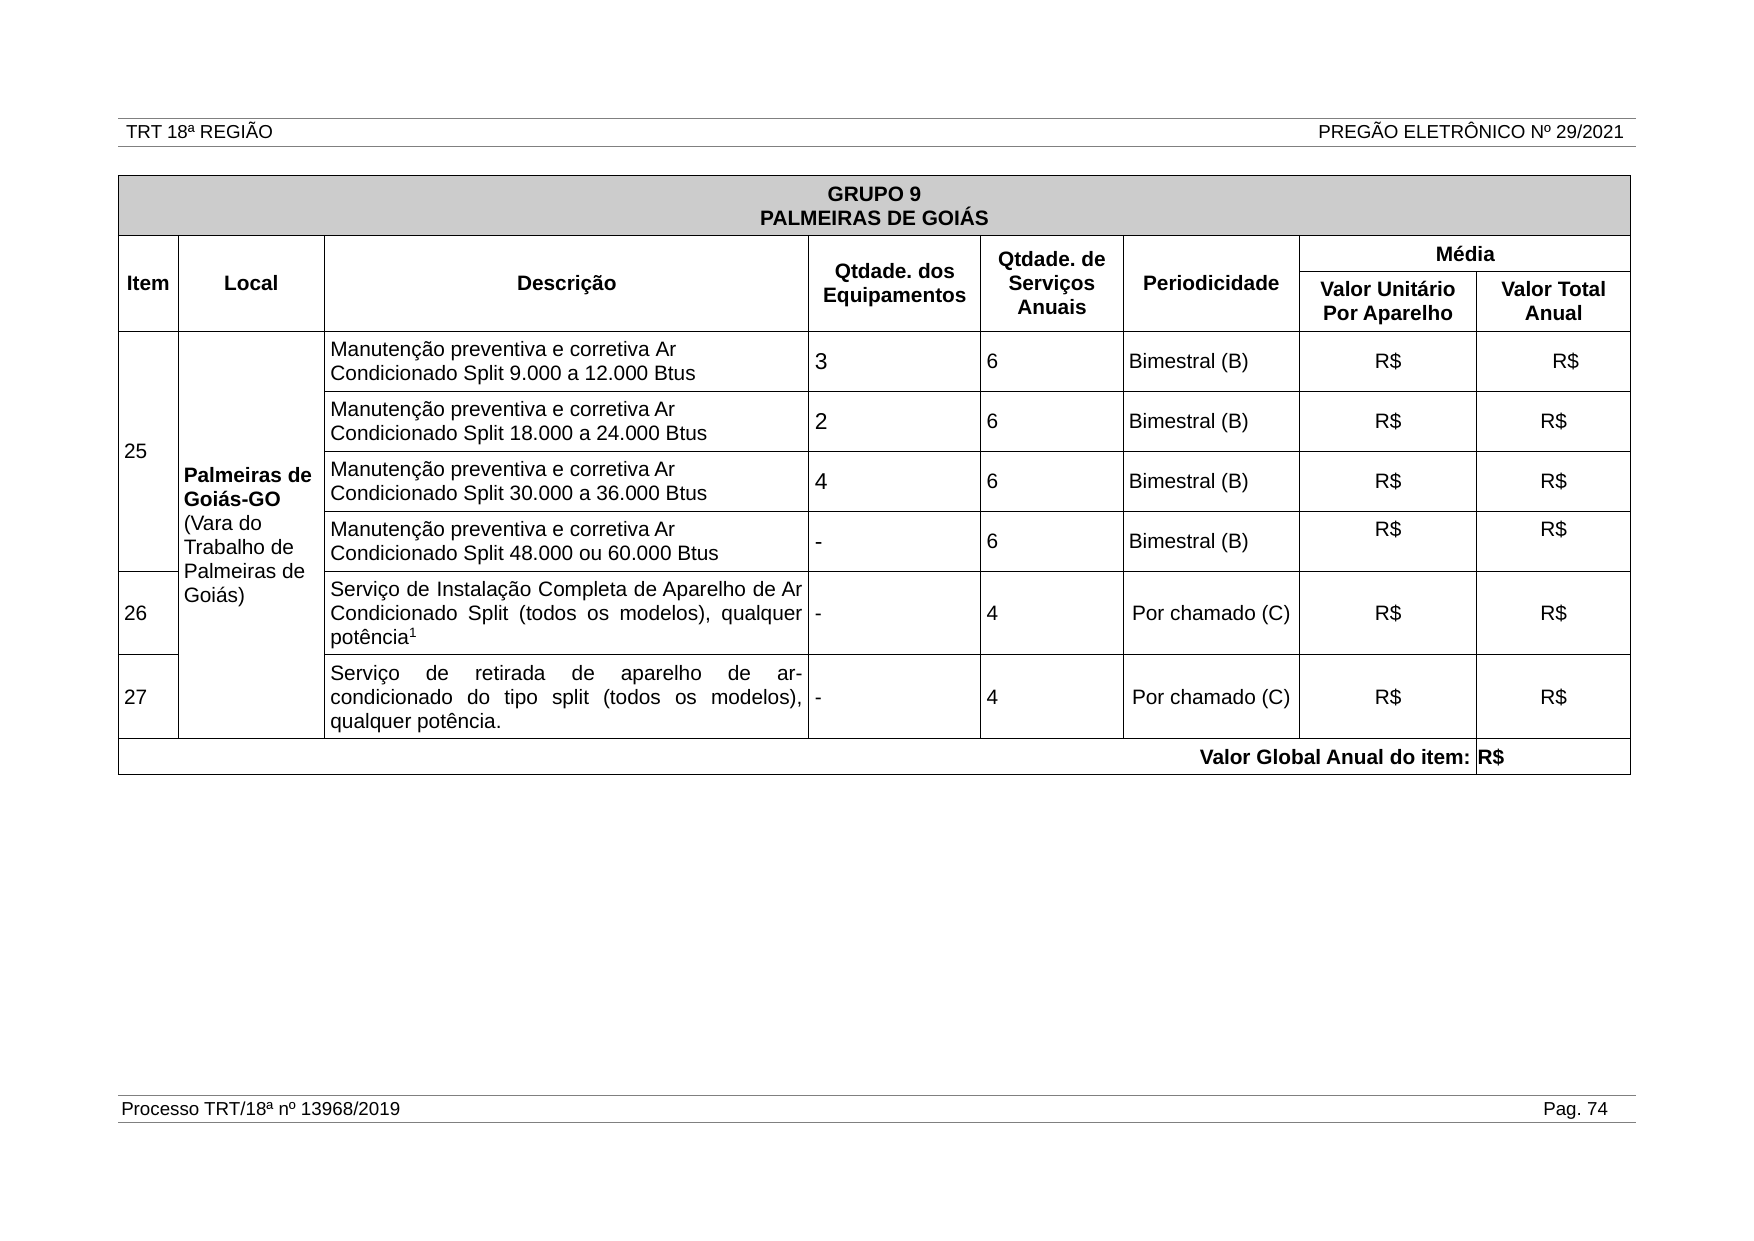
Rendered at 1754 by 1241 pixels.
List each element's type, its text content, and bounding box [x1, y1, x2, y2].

table_cell 4 [981, 655, 1123, 738]
table_cell Bimestral (B) [1124, 512, 1299, 571]
table_cell Serviço de retirada de aparelho de ar-condicionado do tipo split (todos os modelos), qualquer potência. [325, 655, 808, 738]
table_cell 4 [809, 452, 980, 511]
table_cell R$ [1300, 512, 1476, 571]
table_cell - [809, 655, 980, 738]
table_cell Valor Total Anual [1477, 272, 1630, 331]
table_cell R$ [1300, 452, 1476, 511]
table_cell R$ [1477, 655, 1630, 738]
table_cell Bimestral (B) [1124, 332, 1299, 391]
table_cell - [809, 512, 980, 571]
table_cell Serviço de Instalação Completa de Aparelho de Ar Condicionado Split (todos os modelos), qualquer potência1 [325, 572, 808, 654]
table_cell 25 [119, 332, 178, 571]
table_cell Por chamado (C) [1124, 655, 1299, 738]
table_cell 2 [809, 392, 980, 451]
table_cell 3 [809, 332, 980, 391]
table_cell Por chamado (C) [1124, 572, 1299, 654]
table_cell R$ [1477, 512, 1630, 571]
table_cell R$ [1477, 572, 1630, 654]
table_cell Manutenção preventiva e corretiva Ar Condicionado Split 18.000 a 24.000 Btus [325, 392, 808, 451]
table_cell Valor Unitário Por Aparelho [1300, 272, 1476, 331]
table_cell Item [119, 236, 178, 331]
table_cell R$ [1300, 332, 1476, 391]
table_cell 6 [981, 452, 1123, 511]
table_header GRUPO 9 PALMEIRAS DE GOIÁS [119, 176, 1630, 235]
table_cell Qtdade. dos Equipamentos [809, 236, 980, 331]
table_cell R$ [1477, 392, 1630, 451]
table_cell Valor Global Anual do item: [119, 739, 1476, 774]
table_cell Média [1300, 236, 1630, 271]
table_cell 27 [119, 655, 178, 738]
table_cell Palmeiras de Goiás-GO (Vara do Trabalho de Palmeiras de Goiás) [179, 332, 324, 738]
table_cell R$ [1300, 392, 1476, 451]
table_cell 4 [981, 572, 1123, 654]
table_cell R$ [1300, 655, 1476, 738]
table_cell Manutenção preventiva e corretiva Ar Condicionado Split 48.000 ou 60.000 Btus [325, 512, 808, 571]
table_cell 6 [981, 332, 1123, 391]
table_cell Manutenção preventiva e corretiva Ar Condicionado Split 30.000 a 36.000 Btus [325, 452, 808, 511]
table_cell 6 [981, 512, 1123, 571]
table_cell Qtdade. de Serviços Anuais [981, 236, 1123, 331]
table_cell Descrição [325, 236, 808, 331]
table_cell R$ [1477, 452, 1630, 511]
table_cell Periodicidade [1124, 236, 1299, 331]
table_cell R$ [1300, 572, 1476, 654]
table_cell Local [179, 236, 324, 331]
table_cell - [809, 572, 980, 654]
table_cell 26 [119, 572, 178, 654]
table_cell Bimestral (B) [1124, 392, 1299, 451]
table_cell R$ [1477, 332, 1630, 391]
table_cell 6 [981, 392, 1123, 451]
table_cell Bimestral (B) [1124, 452, 1299, 511]
table_cell R$ [1477, 739, 1630, 774]
table_cell Manutenção preventiva e corretiva Ar Condicionado Split 9.000 a 12.000 Btus [325, 332, 808, 391]
